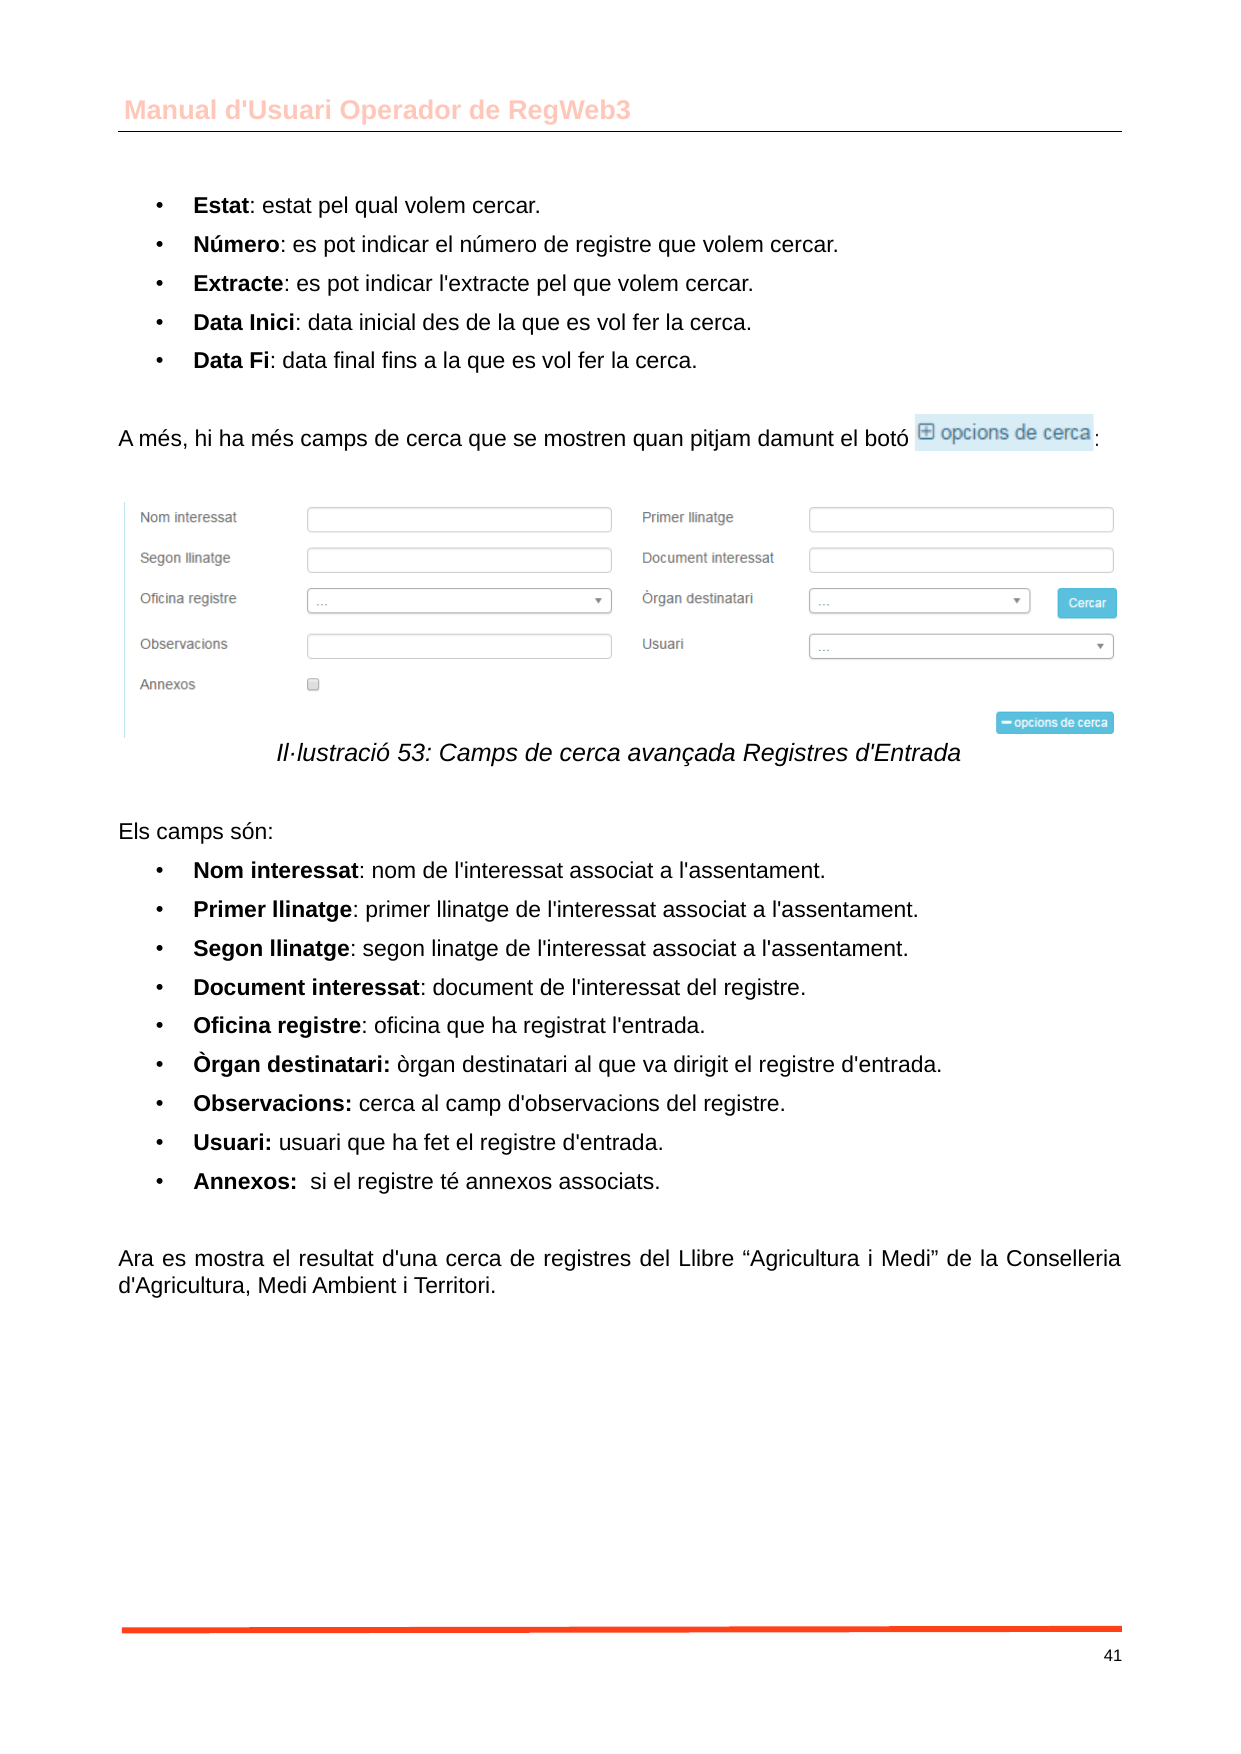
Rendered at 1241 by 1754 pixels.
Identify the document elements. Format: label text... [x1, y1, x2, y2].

list Primer llinatge: primer llinatge de l'interessat associat a l'assentament. [156, 896, 1122, 922]
list Nom interessat: nom de l'interessat associat a l'assentament. [156, 857, 1122, 883]
list Oficina registre: oficina que ha registrat l'entrada. [156, 1012, 1122, 1039]
text Il·lustració : Camps de cerca avançada Registres d'Entrada [118, 738, 1122, 767]
list Data Fi: data final fins a la que es vol fer la cerca. [156, 347, 1122, 374]
list Estat: estat pel qual volem cercar. [156, 192, 1122, 218]
list Usuari: usuari que ha fet el registre d'entrada. [156, 1129, 1122, 1155]
list Data Inici: data inicial des de la que es vol fer la cerca. [156, 309, 1122, 335]
text Ara es mostra el resultat d'una cerca de registres del Llibre “Agricultura i Medi” de la Conselleria d'Agricultura, Medi Ambient i Territori. [118, 1245, 1122, 1298]
text A més, hi ha més camps de cerca que se mostren quan pitjam damunt el botó : [118, 425, 1122, 452]
list Annexos: si el registre té annexos associats. [156, 1168, 1122, 1194]
list Observacions: cerca al camp d'observacions del registre. [156, 1090, 1122, 1116]
list Document interessat: document de l'interessat del registre. [156, 973, 1122, 1000]
list Òrgan destinatari: òrgan destinatari al que va dirigit el registre d'entrada. [156, 1051, 1122, 1077]
list Número: es pot indicar el número de registre que volem cercar. [156, 231, 1122, 257]
picture [914, 414, 1097, 451]
text Els camps són: [118, 818, 1122, 844]
list Segon llinatge: segon linatge de l'interessat associat a l'assentament. [156, 934, 1122, 961]
list Extracte: es pot indicar l'extracte pel que volem cercar. [156, 270, 1122, 296]
